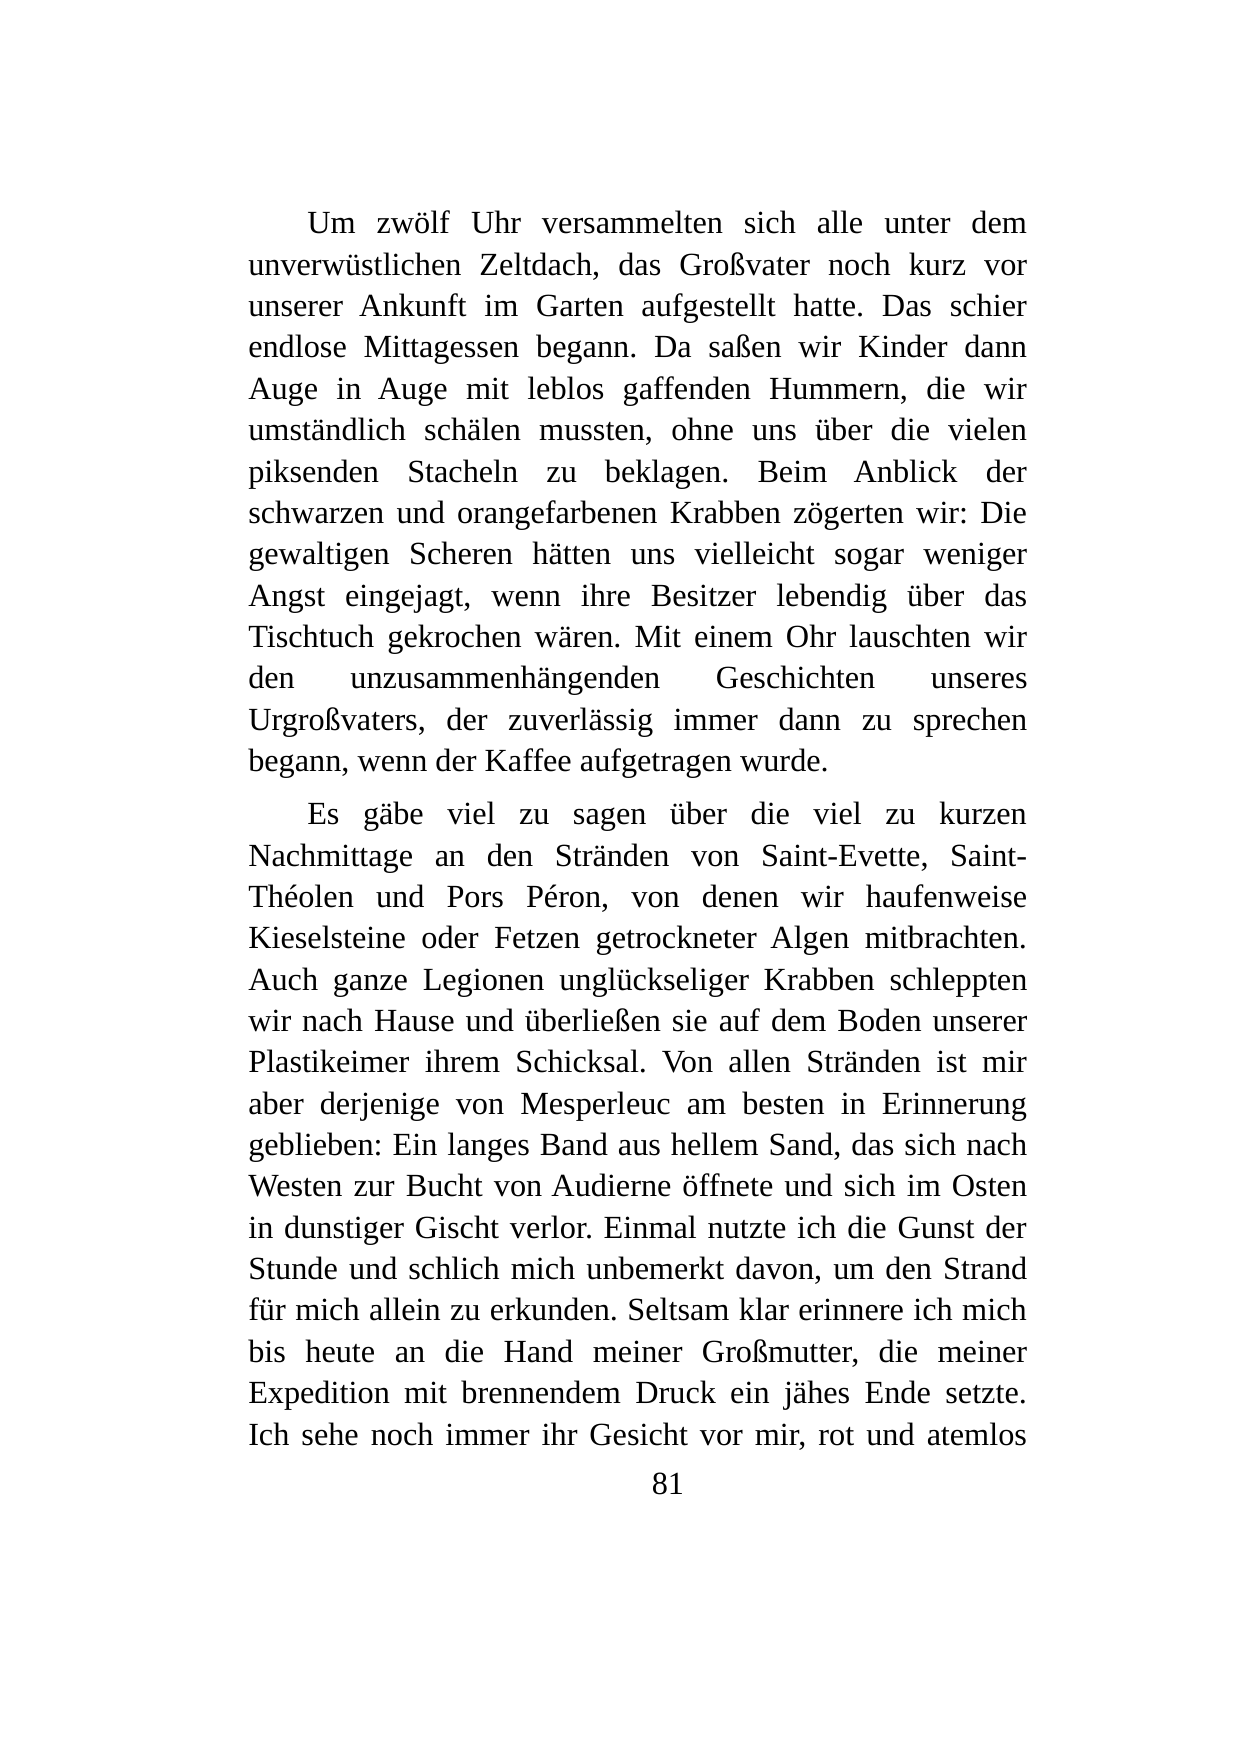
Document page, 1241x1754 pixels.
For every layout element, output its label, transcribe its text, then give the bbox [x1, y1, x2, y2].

text Um zwölf Uhr versammelten sich alle unter dem unverwüstlichen Zeltdach, das Großvater noch kurz vor unserer Ankunft im Garten aufgestellt hatte. Das schier endlose Mittagessen begann. Da saßen wir Kinder dann Auge in Auge mit leblos gaffenden Hummern, die wir umständlich schälen mussten, ohne uns über die vielen piksenden Stacheln zu beklagen. Beim Anblick der schwarzen und orangefarbenen Krabben zögerten wir: Die gewaltigen Scheren hätten uns vielleicht sogar weniger Angst eingejagt, wenn ihre Besitzer lebendig über das Tischtuch gekrochen wären. Mit einem Ohr lauschten wir den unzusammenhängenden Geschichten unseres Urgroßvaters, der zuverlässig immer dann zu sprechen begann, wenn der Kaffee aufgetragen wurde. [248, 201, 1028, 780]
text Es gäbe viel zu sagen über die viel zu kurzen Nachmittage an den Stränden von Saint-Evette, Saint-Théolen und Pors Péron, von denen wir haufenweise Kieselsteine oder Fetzen getrockneter Algen mitbrachten. Auch ganze Legionen unglückseliger Krabben schleppten wir nach Hause und überließen sie auf dem Boden unserer Plastikeimer ihrem Schicksal. Von allen Stränden ist mir aber derjenige von Mesperleuc am besten in Erinnerung geblieben: Ein langes Band aus hellem Sand, das sich nach Westen zur Bucht von Audierne öffnete und sich im Osten in dunstiger Gischt verlor. Einmal nutzte ich die Gunst der Stunde und schlich mich unbemerkt davon, um den Strand für mich allein zu erkunden. Seltsam klar erinnere ich mich bis heute an die Hand meiner Großmutter, die meiner Expedition mit brennendem Druck ein jähes Ende setzte. Ich sehe noch immer ihr Gesicht vor mir, rot und atemlos [248, 792, 1028, 1453]
